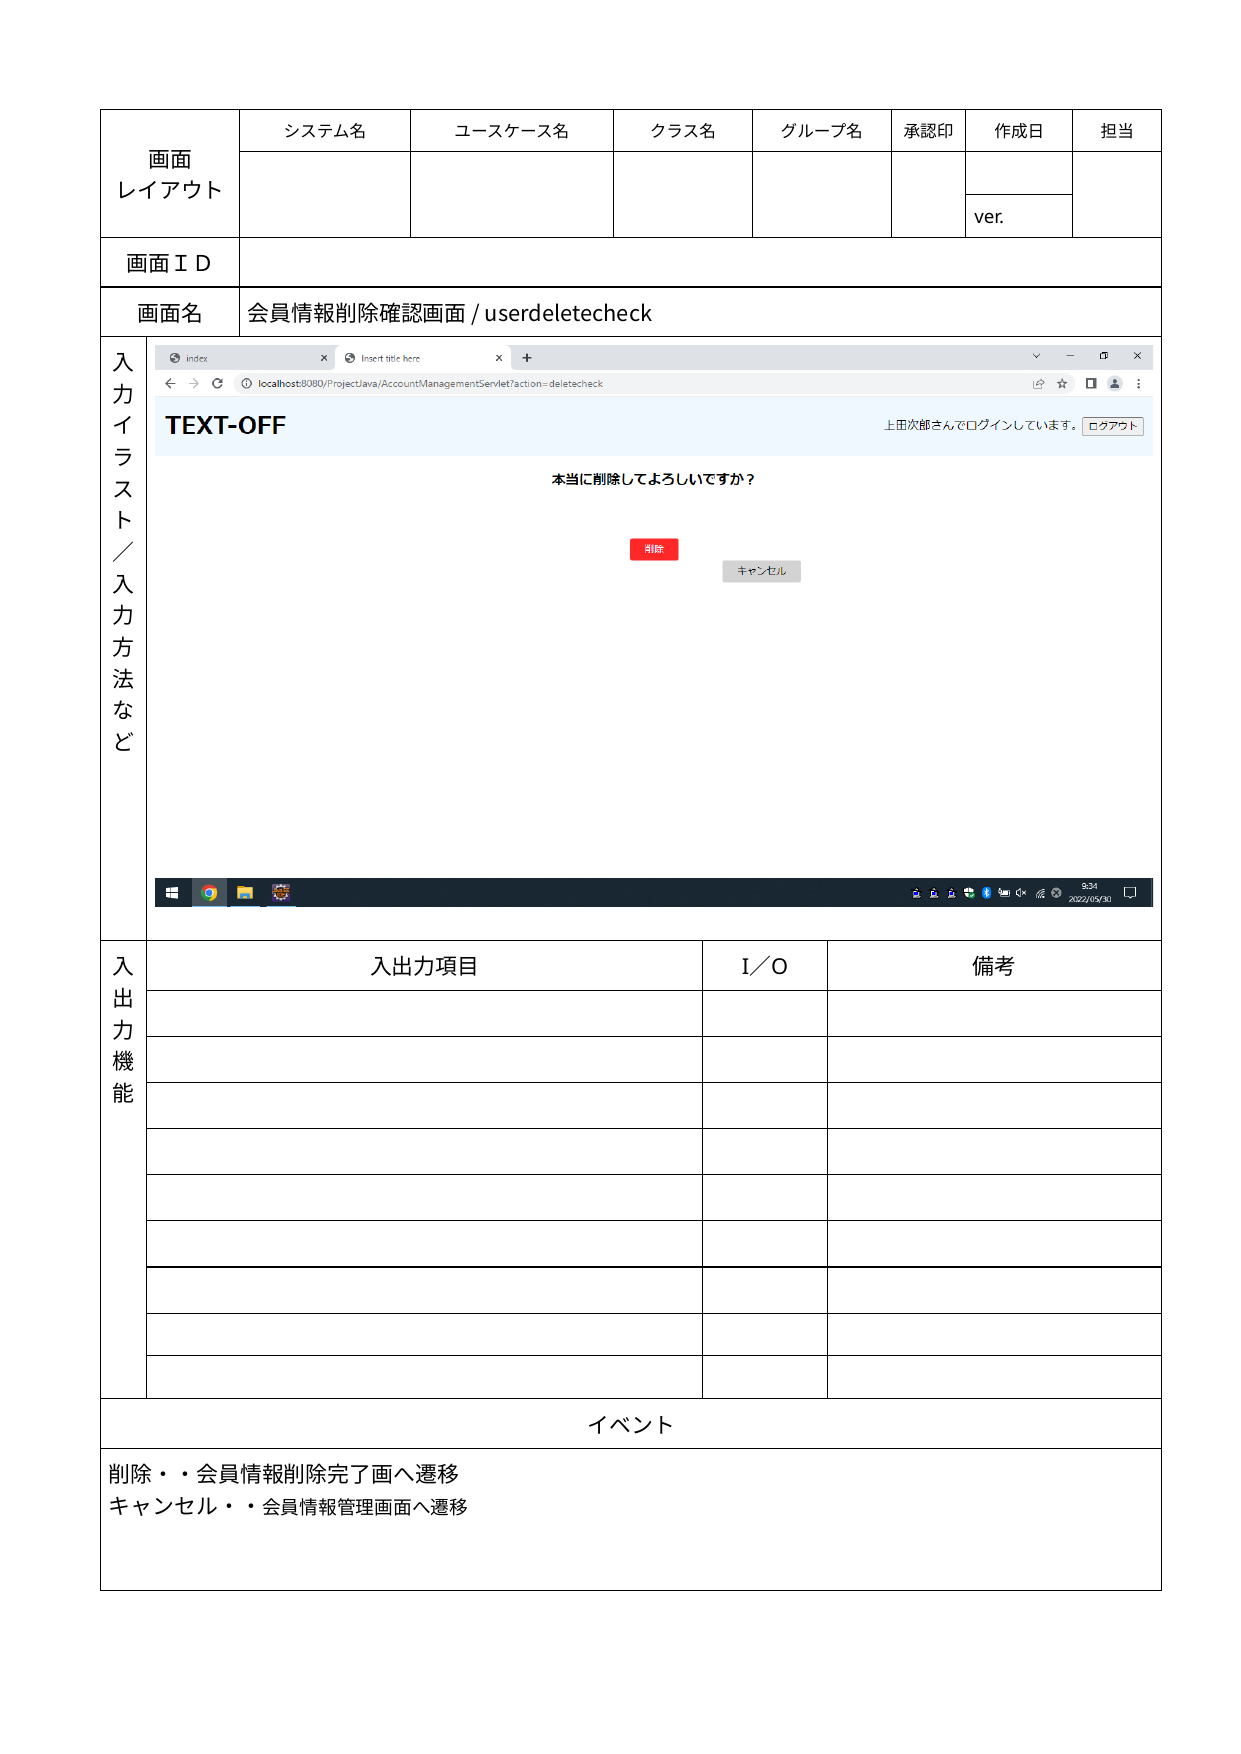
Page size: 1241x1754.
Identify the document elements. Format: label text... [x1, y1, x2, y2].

table_cell 画面ＩＤ [101, 238, 239, 286]
table_header 画面 レイアウト [101, 110, 239, 237]
table_cell [828, 1037, 1161, 1082]
table_cell [828, 1175, 1161, 1220]
table_cell [892, 152, 965, 237]
table_cell [703, 1083, 827, 1128]
table_cell [828, 991, 1161, 1036]
table_cell [703, 1037, 827, 1082]
table_cell [828, 1221, 1161, 1266]
table_cell [828, 1083, 1161, 1128]
table_cell [147, 1356, 702, 1398]
table_cell [147, 1083, 702, 1128]
table_cell 入力イラスト／入力方法など [101, 337, 146, 940]
table_cell 入出力機能 [101, 941, 146, 1398]
table_cell [703, 1129, 827, 1174]
table_cell [147, 991, 702, 1036]
table_cell [614, 152, 752, 237]
table_cell 画面名 [101, 288, 239, 336]
picture [155, 345, 1154, 907]
table_cell [147, 1314, 702, 1355]
table_cell [240, 238, 1161, 286]
table_header グループ名 [753, 110, 891, 151]
table_cell 備考 [828, 941, 1161, 989]
table_cell [703, 1356, 827, 1398]
table_cell [828, 1314, 1161, 1355]
table_cell [703, 1175, 827, 1220]
table_cell [147, 1129, 702, 1174]
table_cell [966, 152, 1072, 194]
table_cell [411, 152, 613, 237]
table_cell [147, 1175, 702, 1220]
table_cell [147, 337, 1161, 940]
table_cell [828, 1129, 1161, 1174]
table_cell [703, 1221, 827, 1266]
table_header システム名 [240, 110, 410, 151]
table_header ユースケース名 [411, 110, 613, 151]
table_cell [703, 991, 827, 1036]
table_cell 会員情報削除確認画面 / userdeletecheck [240, 288, 1161, 336]
table_header 作成日 [966, 110, 1072, 151]
table_cell [1073, 152, 1161, 237]
table_cell [147, 1221, 702, 1266]
table_header 承認印 [892, 110, 965, 151]
table_cell [703, 1314, 827, 1355]
table_cell 入出力項目 [147, 941, 702, 989]
table_cell [828, 1356, 1161, 1398]
table_cell 削除・・会員情報削除完了画へ遷移 キャンセル・・会員情報管理画面へ遷移 [101, 1449, 1161, 1590]
table_cell [240, 152, 410, 237]
table_cell [147, 1268, 702, 1312]
table_cell I／O [703, 941, 827, 989]
table_cell [828, 1268, 1161, 1312]
table_cell ver. [966, 195, 1072, 237]
table_cell [703, 1268, 827, 1312]
table_cell [753, 152, 891, 237]
table_header クラス名 [614, 110, 752, 151]
table_cell イベント [101, 1399, 1161, 1448]
table_header 担当 [1073, 110, 1161, 151]
table_cell [147, 1037, 702, 1082]
